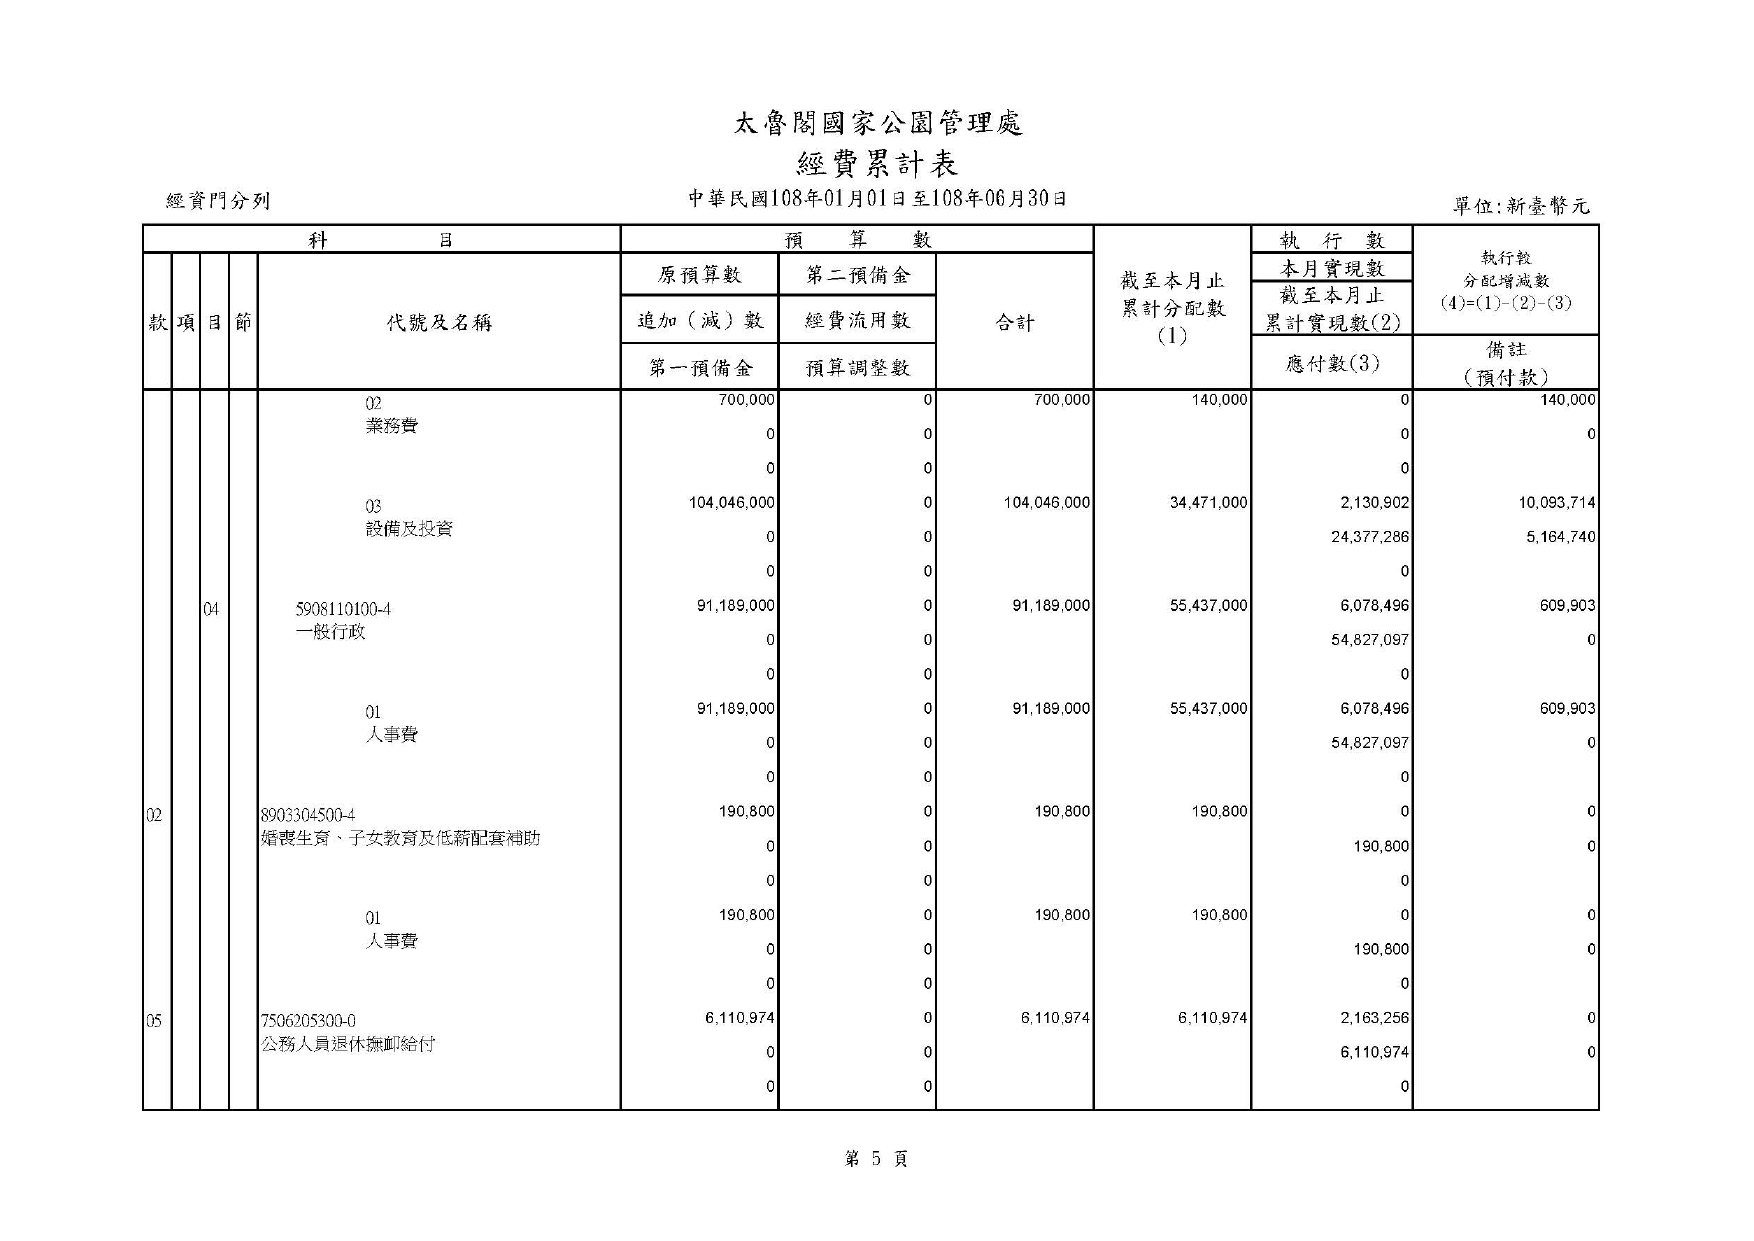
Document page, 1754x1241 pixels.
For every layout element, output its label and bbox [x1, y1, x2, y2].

picture [59, 59, 1695, 1216]
